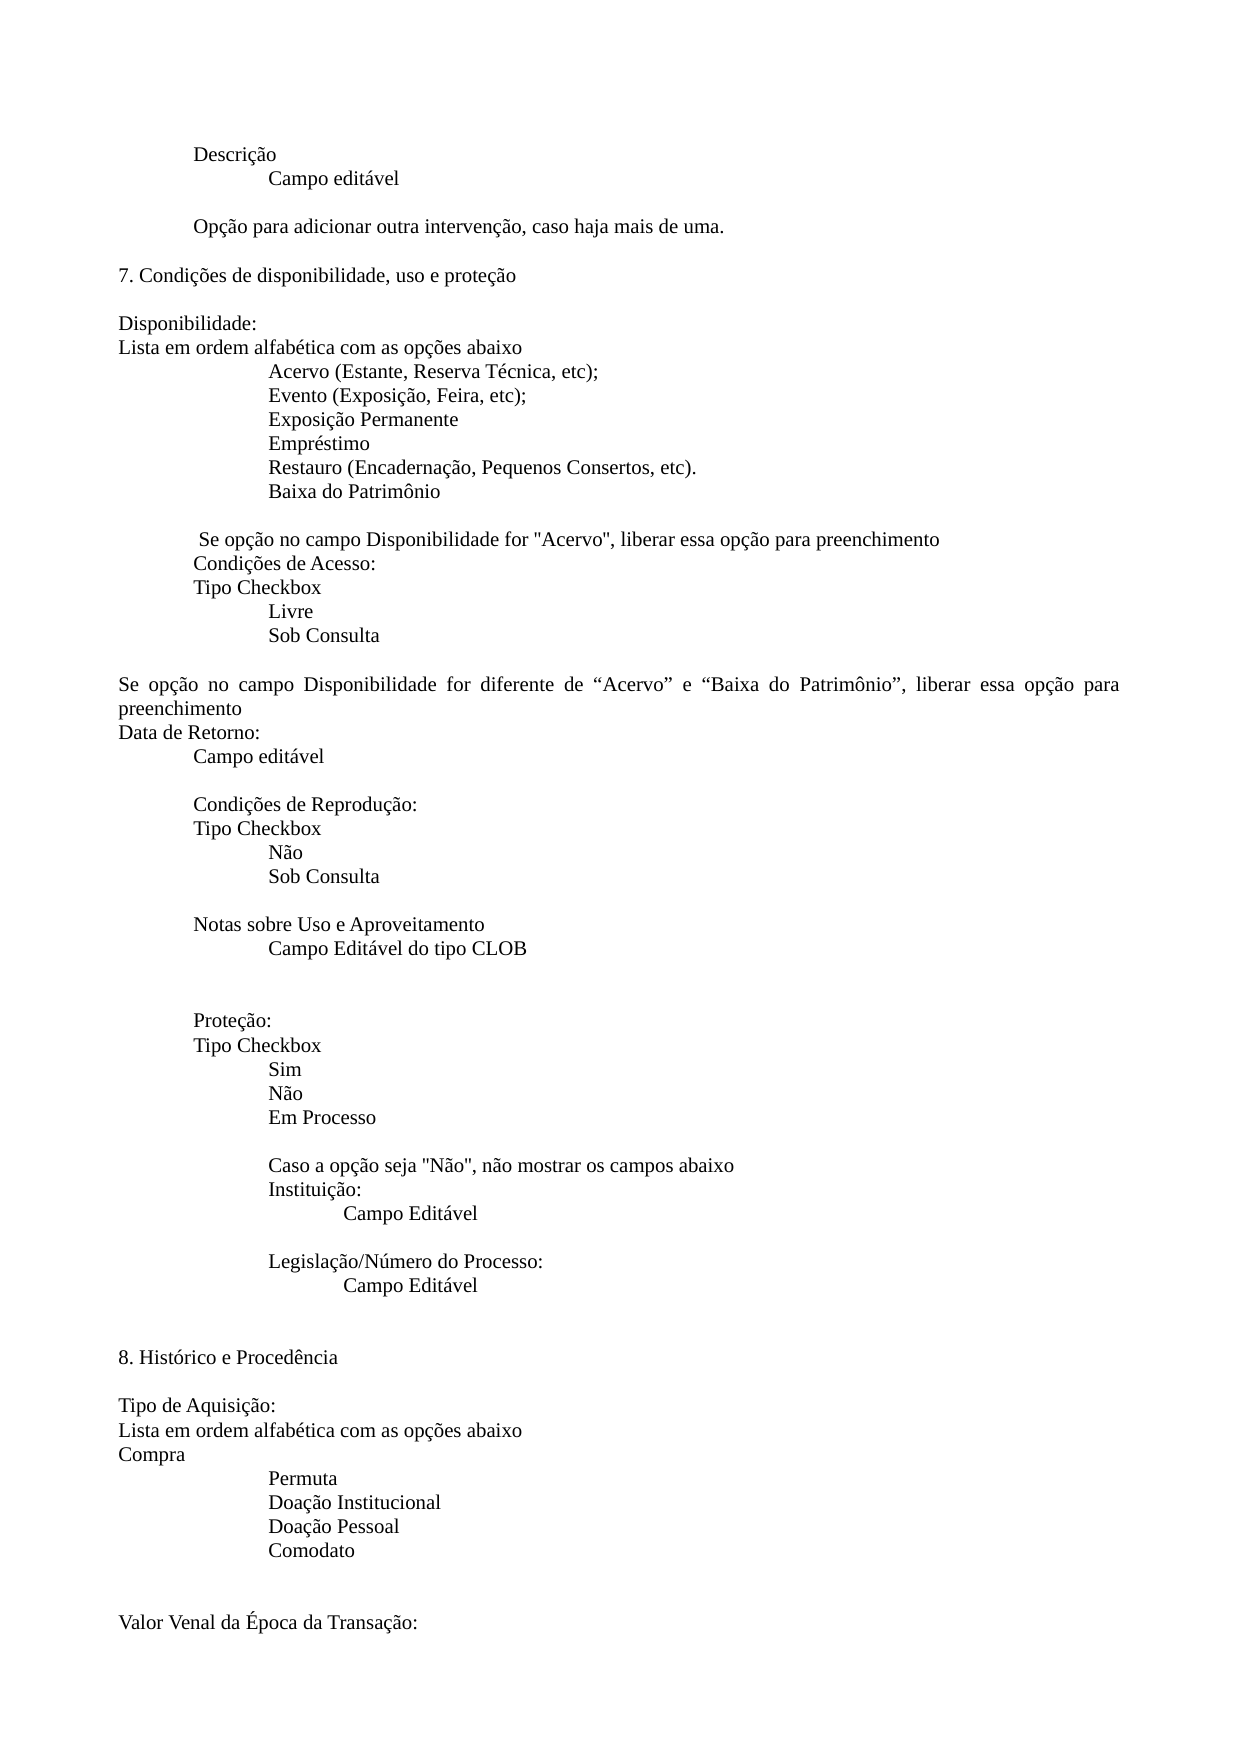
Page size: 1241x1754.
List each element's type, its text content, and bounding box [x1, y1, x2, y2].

text Tipo Checkbox [118, 575, 1122, 599]
text Campo editável [118, 166, 1122, 190]
text Baixa do Patrimônio [118, 479, 1122, 503]
text Data de Retorno: [118, 720, 1122, 744]
text Se opção no campo Disponibilidade for ''Acervo'', liberar essa opção para preenchimento [118, 527, 1122, 551]
text Comodato [118, 1538, 1122, 1562]
text Opção para adicionar outra intervenção, caso haja mais de uma. [118, 214, 1122, 238]
text Doação Pessoal [118, 1514, 1122, 1538]
text Tipo de Aquisição: [118, 1393, 1122, 1417]
text Acervo (Estante, Reserva Técnica, etc); [118, 359, 1122, 383]
text Não [118, 840, 1122, 864]
text Permuta [118, 1466, 1122, 1490]
text Livre [118, 599, 1122, 623]
text Proteção: [118, 1008, 1122, 1032]
text Compra [118, 1442, 1122, 1466]
text Não [118, 1081, 1122, 1105]
text 7. Condições de disponibilidade, uso e proteção [118, 262, 1122, 287]
text Notas sobre Uso e Aproveitamento [118, 912, 1122, 936]
text Empréstimo [118, 431, 1122, 455]
text Campo Editável [118, 1201, 1122, 1225]
text Campo editável [118, 744, 1122, 768]
text Lista em ordem alfabética com as opções abaixo [118, 335, 1122, 359]
text Sob Consulta [118, 623, 1122, 647]
text Descrição [118, 142, 1122, 166]
text Em Processo [118, 1105, 1122, 1129]
text Evento (Exposição, Feira, etc); [118, 383, 1122, 407]
text Condições de Reprodução: [118, 792, 1122, 816]
text Se opção no campo Disponibilidade for diferente de “Acervo” e “Baixa do Patrimônio”, liberar essa opção para preenchimento [118, 672, 1122, 720]
text 8. Histórico e Procedência [118, 1345, 1122, 1369]
text Tipo Checkbox [118, 816, 1122, 840]
text Condições de Acesso: [118, 551, 1122, 575]
text Valor Venal da Época da Transação: [118, 1610, 1122, 1634]
text Campo Editável do tipo CLOB [118, 936, 1122, 960]
text Lista em ordem alfabética com as opções abaixo [118, 1417, 1122, 1442]
text Disponibilidade: [118, 311, 1122, 335]
text Legislação/Número do Processo: [118, 1249, 1122, 1273]
text Campo Editável [118, 1273, 1122, 1297]
text Doação Institucional [118, 1490, 1122, 1514]
text Exposição Permanente [118, 407, 1122, 431]
text Caso a opção seja ''Não'', não mostrar os campos abaixo [118, 1153, 1122, 1177]
text Sim [118, 1057, 1122, 1081]
text Instituição: [118, 1177, 1122, 1201]
text Restauro (Encadernação, Pequenos Consertos, etc). [118, 455, 1122, 479]
text Sob Consulta [118, 864, 1122, 888]
text Tipo Checkbox [118, 1032, 1122, 1057]
